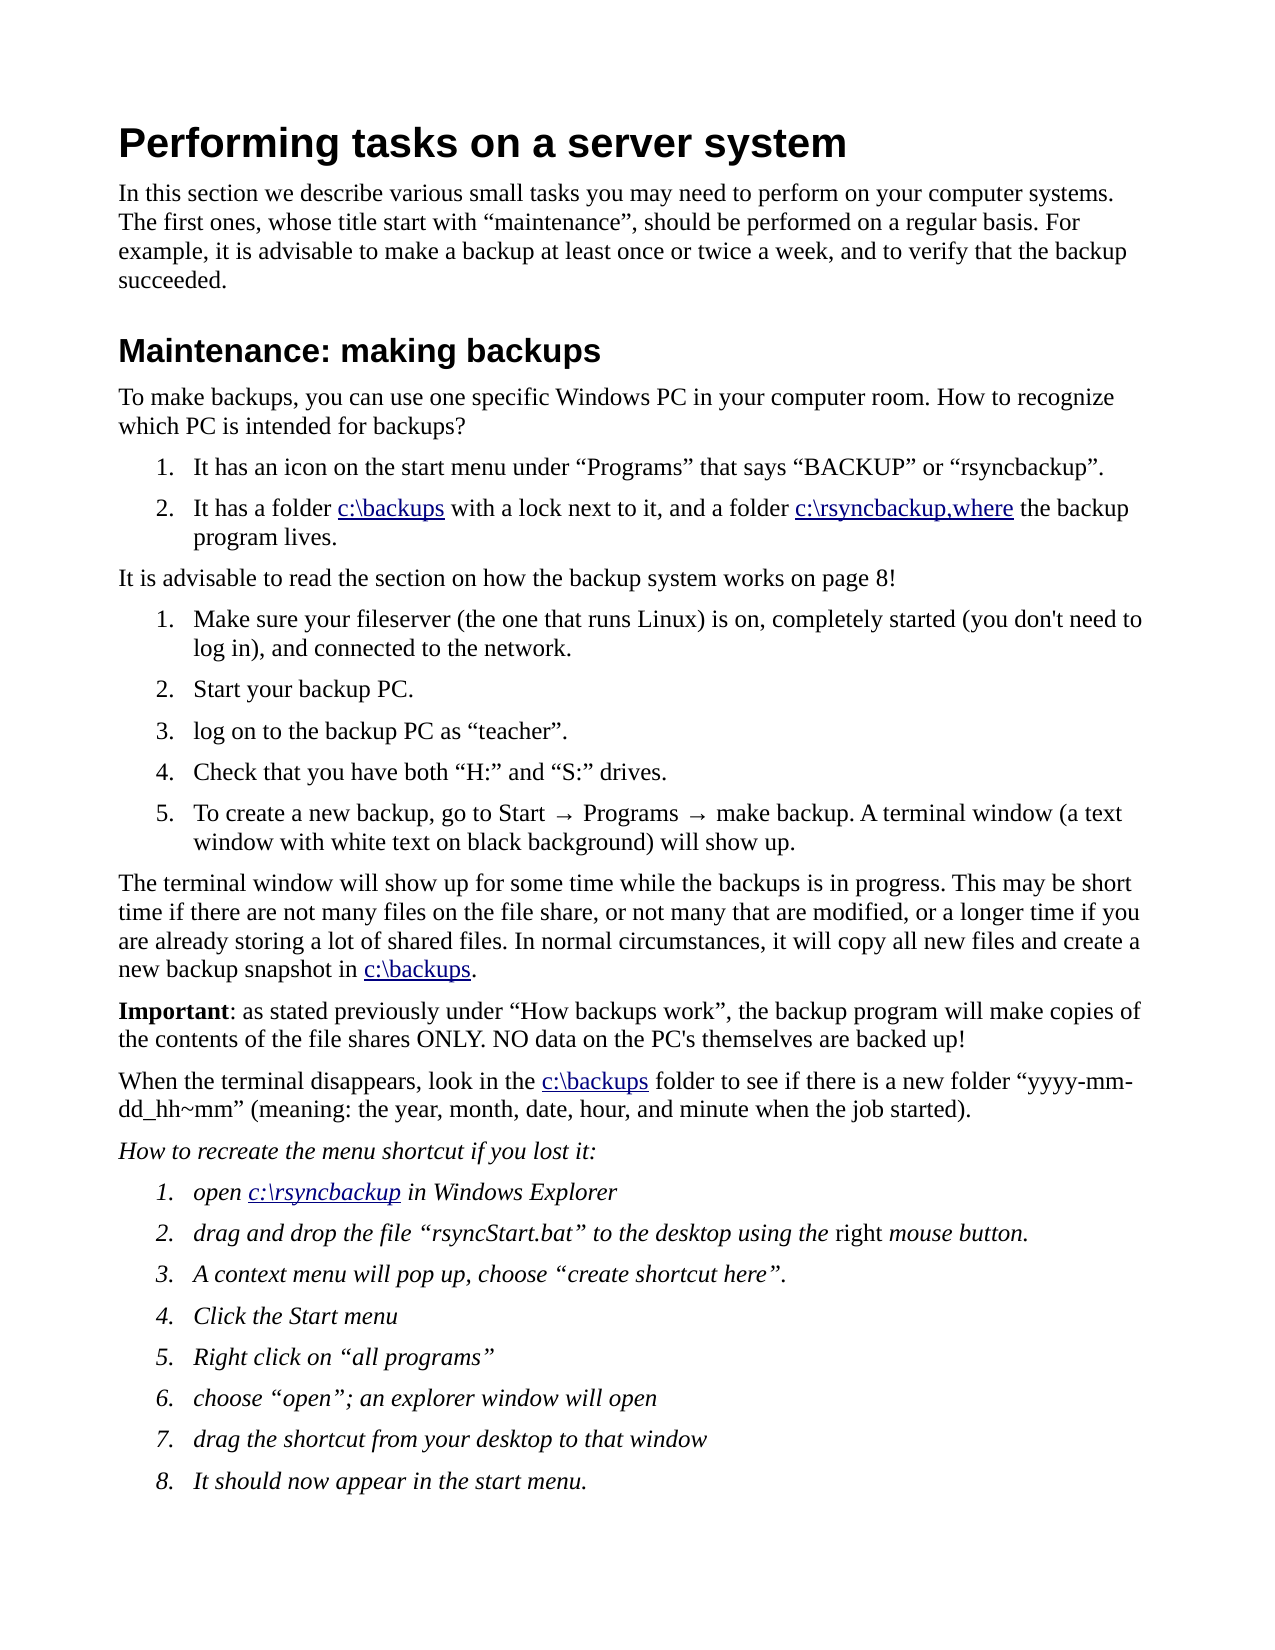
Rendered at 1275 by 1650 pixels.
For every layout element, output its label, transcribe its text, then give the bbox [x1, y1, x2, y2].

text To make backups, you can use one specific Windows PC in your computer room. How to recognize which PC is intended for backups? [118, 382, 1157, 439]
list A context menu will pop up, choose “create shortcut here”. [156, 1259, 1157, 1288]
text When the terminal disappears, look in the c:\backups folder to see if there is a new folder “yyyy-mm-dd_hh~mm” (meaning: the year, month, date, hour, and minute when the job started). [118, 1066, 1157, 1123]
text It is advisable to read the section on how the backup system works on page 7! [118, 563, 1157, 592]
list log on to the backup PC as “teacher”. [156, 716, 1157, 744]
text How to recreate the menu shortcut if you lost it: [118, 1136, 1157, 1164]
list It should now appear in the start menu. [156, 1466, 1157, 1494]
list Start your backup PC. [156, 674, 1157, 703]
list drag and drop the file “rsyncStart.bat” to the desktop using the right mouse button. [156, 1218, 1157, 1247]
list Check that you have both “H:” and “S:” drives. [156, 757, 1157, 786]
list Make sure your fileserver (the one that runs Linux) is on, completely started (you don't need to log in), and connected to the network. [156, 604, 1157, 662]
list choose “open”; an explorer window will open [156, 1383, 1157, 1412]
text In this section we describe various small tasks you may need to perform on your computer systems. The first ones, whose title start with “maintenance”, should be performed on a regular basis. For example, it is advisable to make a backup at least once or twice a week, and to verify that the backup succeeded. [118, 178, 1157, 293]
list It has an icon on the start menu under “Programs” that says “BACKUP” or “rsyncbackup”. [156, 452, 1157, 481]
text Important: as stated previously under “How backups work”, the backup program will make copies of the contents of the file shares ONLY. NO data on the PC's themselves are backed up! [118, 996, 1157, 1053]
list open c:\rsyncbackup in Windows Explorer [156, 1177, 1157, 1206]
list Click the Start menu [156, 1301, 1157, 1329]
subtitle Maintenance: making backups [118, 331, 1157, 369]
text The terminal window will show up for some time while the backups is in progress. This may be short time if there are not many files on the file share, or not many that are modified, or a longer time if you are already storing a lot of shared files. In normal circumstances, it will copy all new files and create a new backup snapshot in c:\backups. [118, 868, 1157, 983]
list It has a folder c:\backups with a lock next to it, and a folder c:\rsyncbackup,where the backup program lives. [156, 493, 1157, 551]
list Right click on “all programs” [156, 1342, 1157, 1371]
list drag the shortcut from your desktop to that window [156, 1424, 1157, 1453]
subtitle Performing tasks on a server system [118, 118, 1157, 166]
list To create a new backup, go to Start → Programs → make backup. A terminal window (a text window with white text on black background) will show up. [156, 798, 1157, 856]
